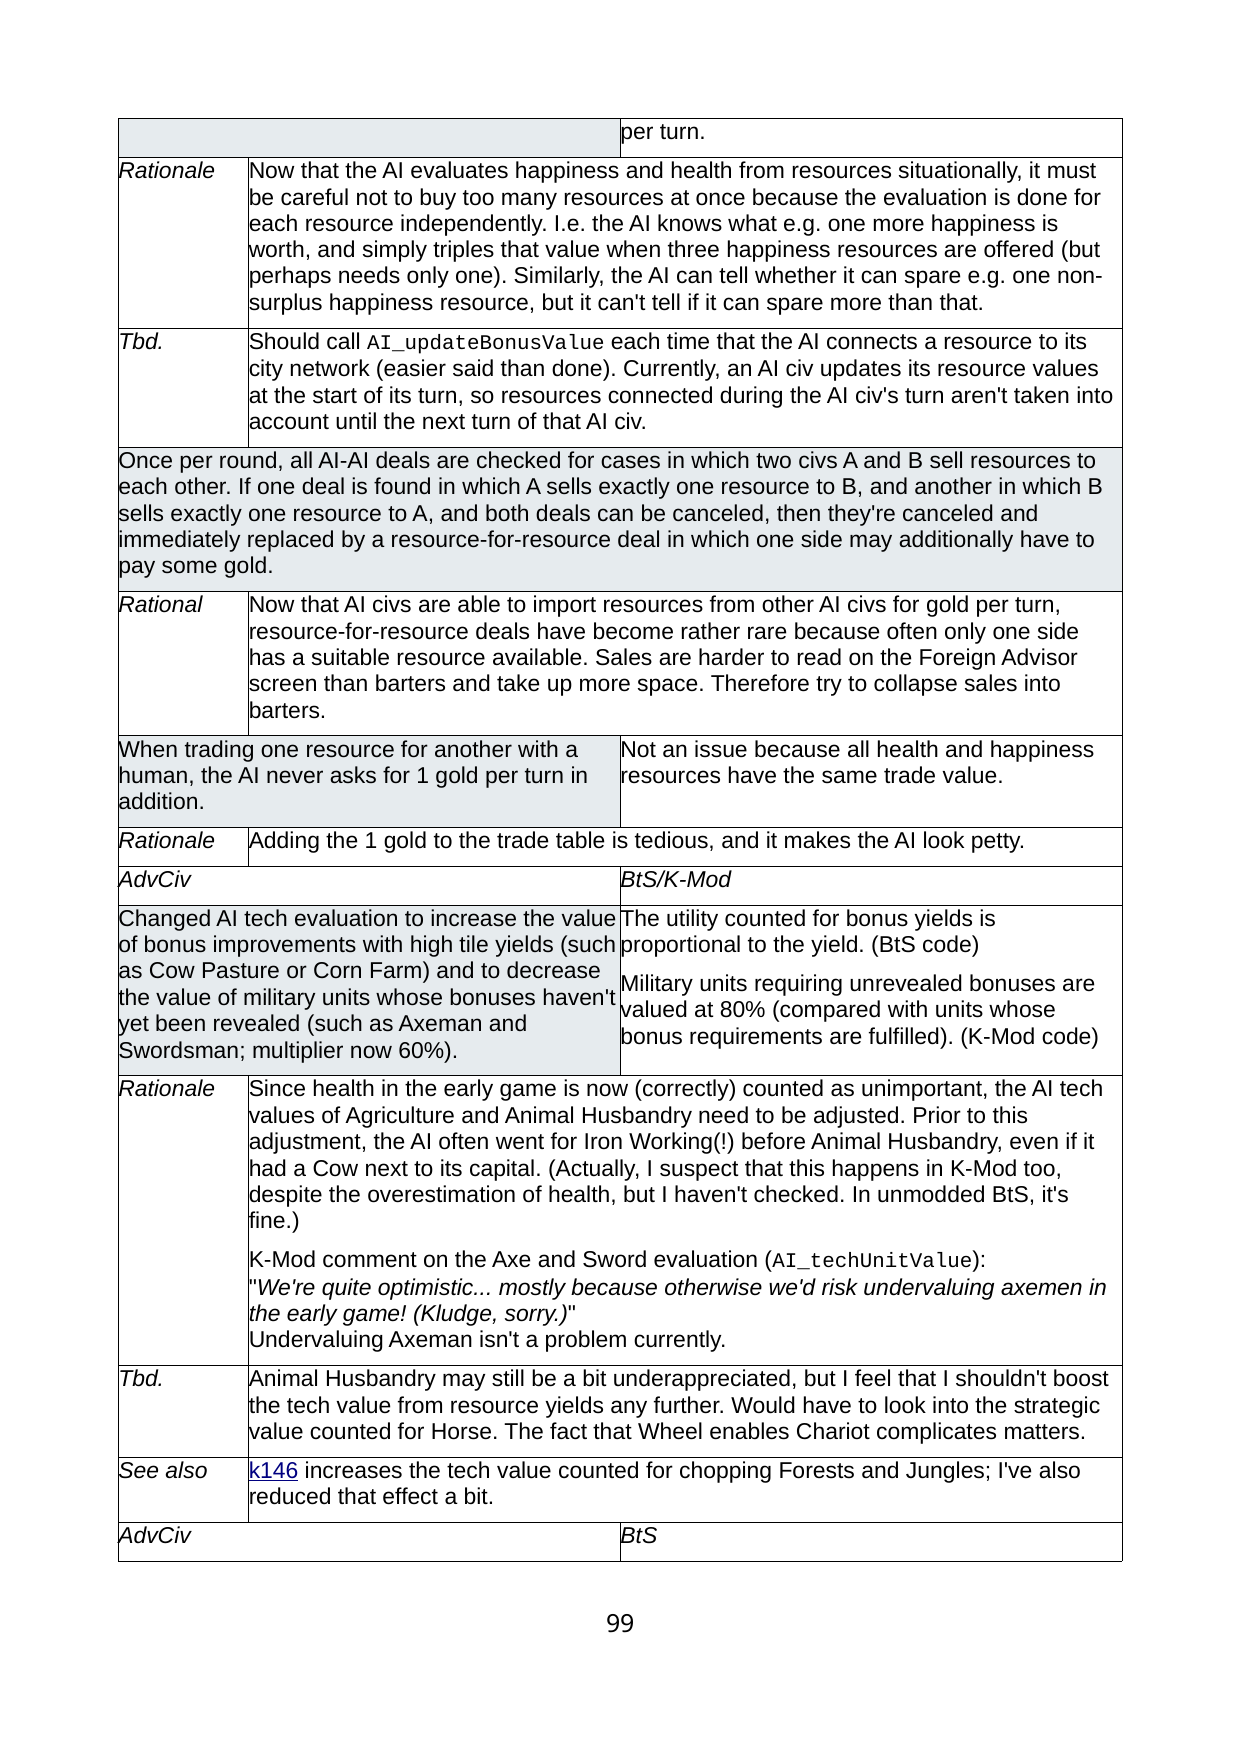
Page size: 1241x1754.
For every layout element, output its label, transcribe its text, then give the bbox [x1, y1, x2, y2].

table_cell k146 increases the tech value counted for chopping Forests and Jungles; I've also reduced that effect a bit. [249, 1458, 1122, 1522]
table_cell Once per round, all AI-AI deals are checked for cases in which two civs A and B sell resources to each other. If one deal is found in which A sells exactly one resource to B, and another in which B sells exactly one resource to A, and both deals can be canceled, then they're canceled and immediately replaced by a resource-for-resource deal in which one side may additionally have to pay some gold. [119, 448, 1122, 591]
table_cell [119, 119, 620, 157]
table_cell Rational [119, 592, 248, 735]
table_cell BtS [621, 1523, 1122, 1561]
table_cell BtS/K-Mod [621, 867, 1122, 905]
table_cell See also [119, 1458, 248, 1522]
table_cell Rationale [119, 1076, 248, 1365]
table_cell AdvCiv [119, 1523, 620, 1561]
table_cell When trading one resource for another with a human, the AI never asks for 1 gold per turn in addition. [119, 736, 620, 827]
table_cell Tbd. [119, 1366, 248, 1457]
table_cell Rationale [119, 828, 248, 866]
table_cell Rationale [119, 158, 248, 328]
table_cell Animal Husbandry may still be a bit underappreciated, but I feel that I shouldn't boost the tech value from resource yields any further. Would have to look into the strategic value counted for Horse. The fact that Wheel enables Chariot complicates matters. [249, 1366, 1122, 1457]
table_cell Tbd. [119, 329, 248, 447]
table_cell Now that AI civs are able to import resources from other AI civs for gold per turn, resource-for-resource deals have become rather rare because often only one side has a suitable resource available. Sales are harder to read on the Foreign Advisor screen than barters and take up more space. Therefore try to collapse sales into barters. [249, 592, 1122, 735]
table_cell The utility counted for bonus yields is proportional to the yield. (BtS code) Military units requiring unrevealed bonuses are valued at 80% (compared with units whose bonus requirements are fulfilled). (K-Mod code) [621, 906, 1122, 1075]
table_cell Not an issue because all health and happiness resources have the same trade value. [621, 736, 1122, 827]
table_cell Adding the 1 gold to the trade table is tedious, and it makes the AI look petty. [249, 828, 1122, 866]
table_cell Now that the AI evaluates happiness and health from resources situationally, it must be careful not to buy too many resources at once because the evaluation is done for each resource independently. I.e. the AI knows what e.g. one more happiness is worth, and simply triples that value when three happiness resources are offered (but perhaps needs only one). Similarly, the AI can tell whether it can spare e.g. one non-surplus happiness resource, but it can't tell if it can spare more than that. [249, 158, 1122, 328]
table_cell per turn. [621, 119, 1122, 157]
table_cell Since health in the early game is now (correctly) counted as unimportant, the AI tech values of Agriculture and Animal Husbandry need to be adjusted. Prior to this adjustment, the AI often went for Iron Working(!) before Animal Husbandry, even if it had a Cow next to its capital. (Actually, I suspect that this happens in K-Mod too, despite the overestimation of health, but I haven't checked. In unmodded BtS, it's fine.) K-Mod comment on the Axe and Sword evaluation (AI_techUnitValue): "We're quite optimistic... mostly because otherwise we'd risk undervaluing axemen in the early game! (Kludge, sorry.)" Undervaluing Axeman isn't a problem currently. [249, 1076, 1122, 1365]
table_cell Should call AI_updateBonusValue each time that the AI connects a resource to its city network (easier said than done). Currently, an AI civ updates its resource values at the start of its turn, so resources connected during the AI civ's turn aren't taken into account until the next turn of that AI civ. [249, 329, 1122, 447]
table_cell Changed AI tech evaluation to increase the value of bonus improvements with high tile yields (such as Cow Pasture or Corn Farm) and to decrease the value of military units whose bonuses haven't yet been revealed (such as Axeman and Swordsman; multiplier now 60%). [119, 906, 620, 1075]
table_cell AdvCiv [119, 867, 620, 905]
